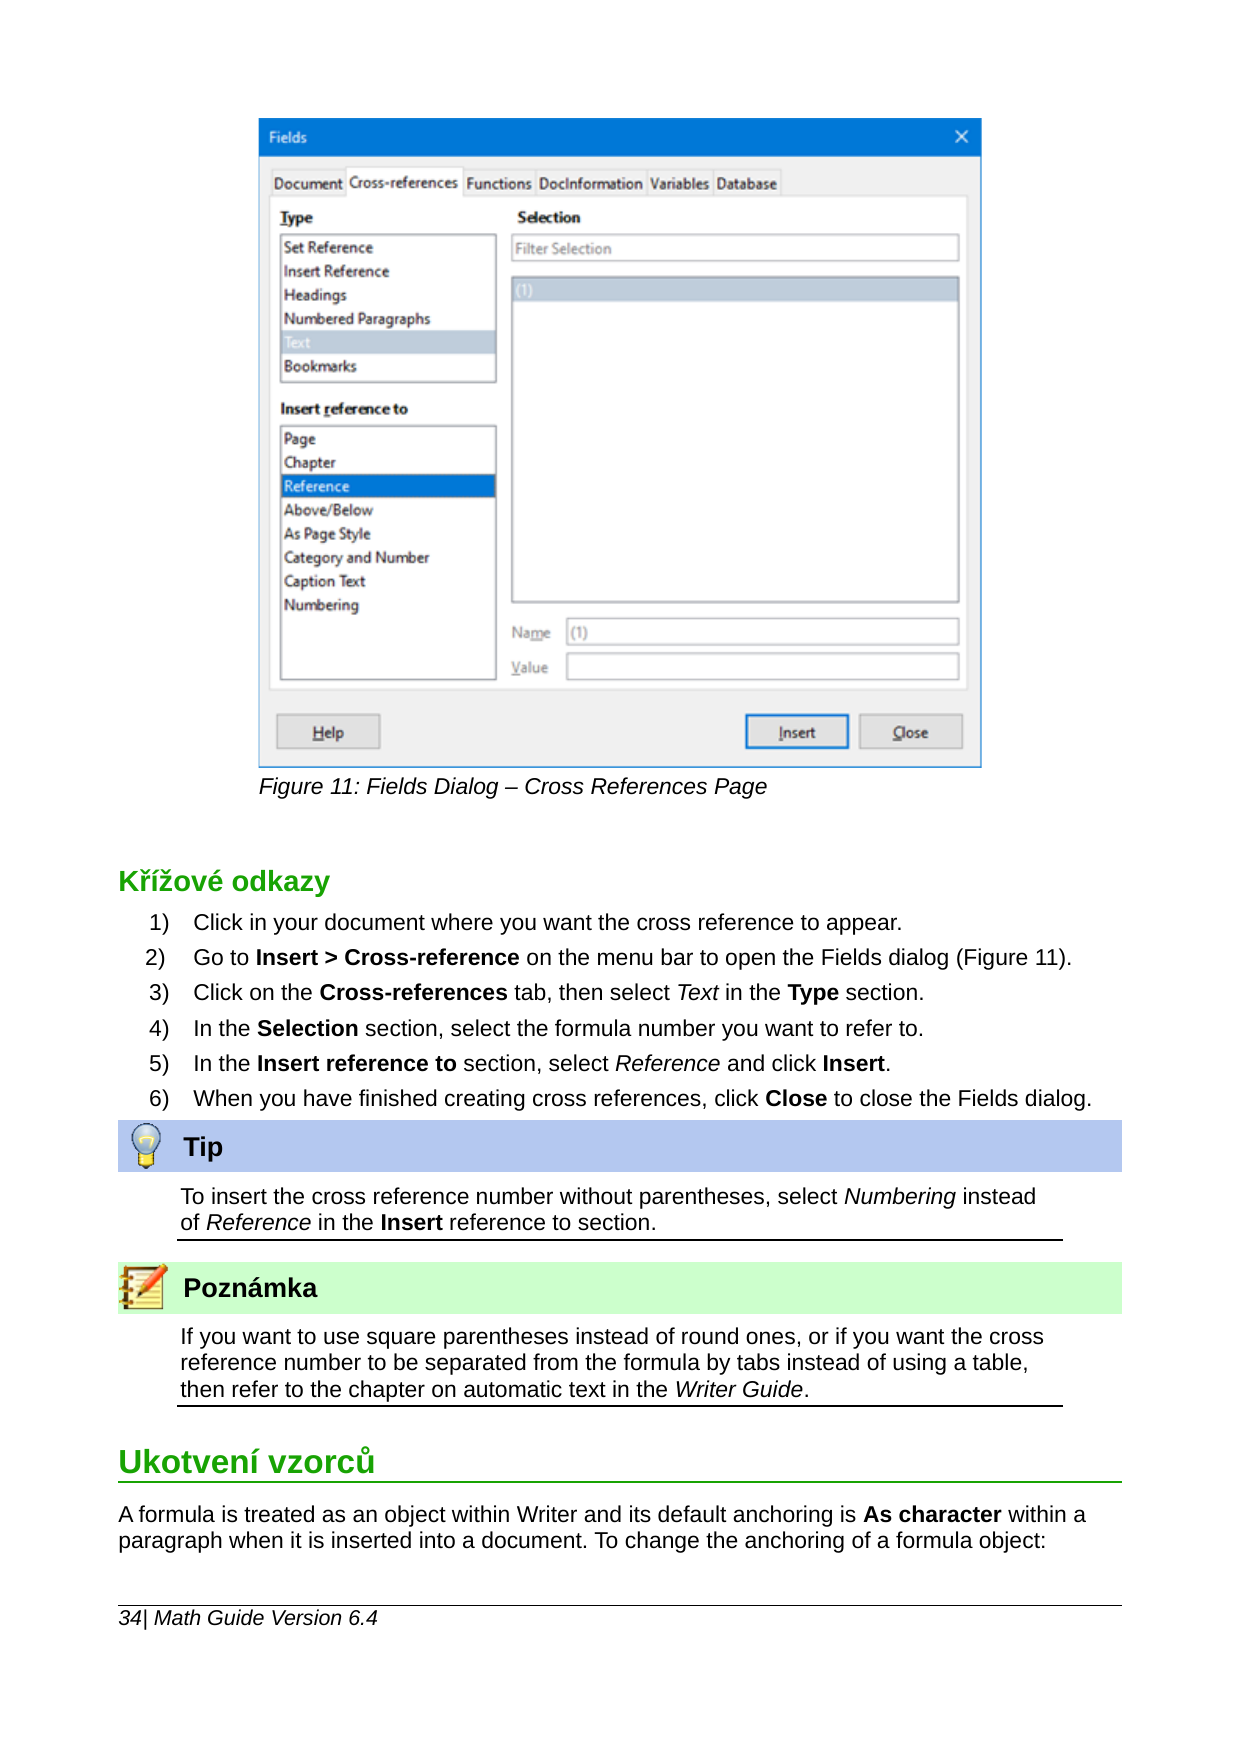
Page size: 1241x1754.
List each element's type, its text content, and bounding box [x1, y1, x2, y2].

picture [258, 118, 982, 768]
subtitle Křížové odkazy [118, 864, 1122, 897]
list Click in your document where you want the cross reference to appear. [169, 909, 1122, 935]
list In the Insert reference to section, select Reference and click Insert. [169, 1050, 1122, 1076]
list When you have finished creating cross references, click Close to close the Fields dialog. [169, 1085, 1122, 1111]
subtitle Tip [118, 1120, 1122, 1172]
picture [119, 1121, 170, 1172]
text A formula is treated as an object within Writer and its default anchoring is As character within a paragraph when it is inserted into a document. To change the anchoring of a formula object: [118, 1501, 1122, 1553]
text Figure 11: Fields Dialog – Cross References Page [258, 768, 982, 799]
list In the Selection section, select the formula number you want to refer to. [169, 1014, 1122, 1041]
list Go to Insert > Cross-reference on the menu bar to open the Fields dialog (Figure 11). [165, 944, 1122, 971]
list Click on the Cross-references tab, then select Text in the Type section. [169, 979, 1122, 1006]
subtitle Ukotvení vzorců [118, 1442, 1122, 1481]
picture [119, 1262, 170, 1313]
text If you want to use square parentheses instead of round ones, or if you want the cross reference number to be separated from the formula by tabs instead of using a table, then refer to the chapter on automatic text in the Writer Guide. [177, 1320, 1063, 1405]
text To insert the cross reference number without parentheses, select Numbering instead of Reference in the Insert reference to section. [177, 1180, 1063, 1239]
subtitle Poznámka [118, 1262, 1122, 1314]
